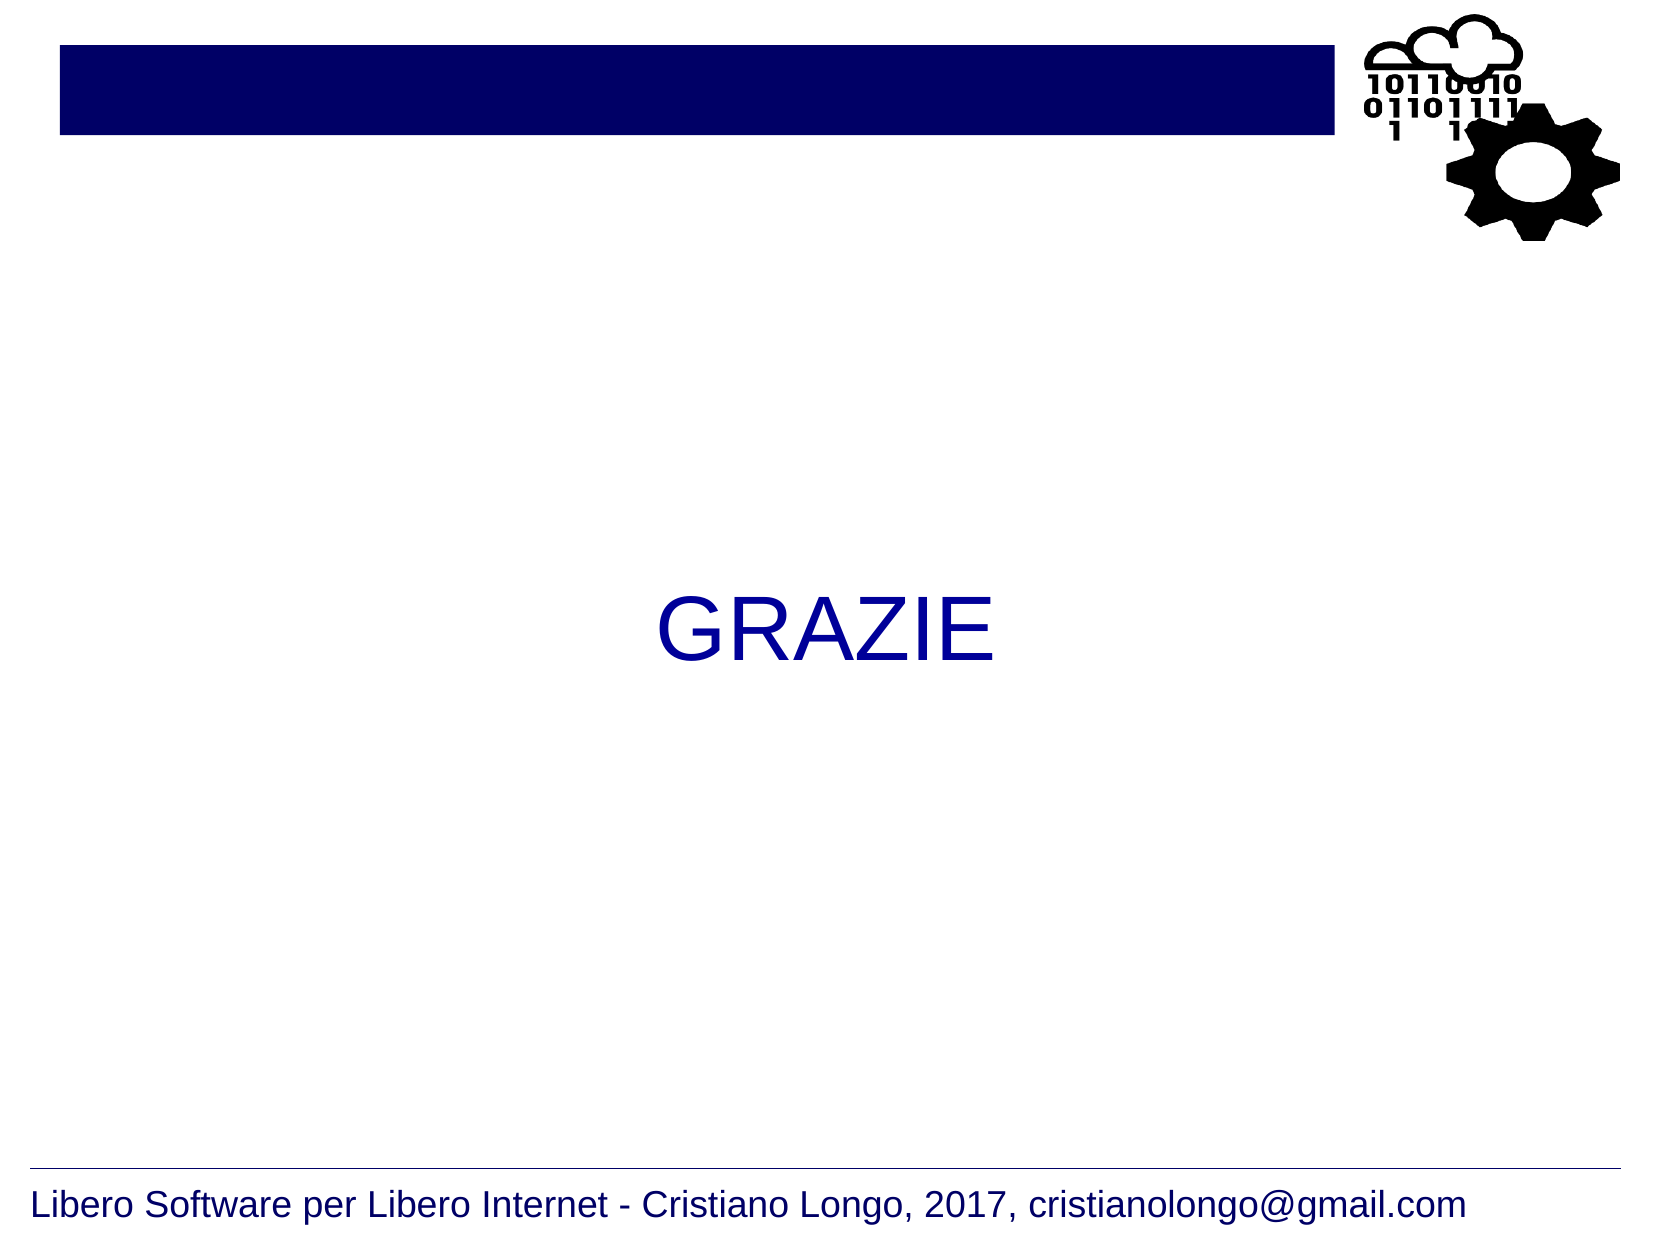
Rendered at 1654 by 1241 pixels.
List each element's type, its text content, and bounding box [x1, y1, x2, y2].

list [59, 45, 1335, 136]
text_box GRAZIE [0, 570, 1653, 688]
picture [1364, 14, 1620, 241]
text_box Libero Software per Libero Internet - Cristiano Longo, 2017, cristianolongo@gmail.com [15, 1168, 1653, 1241]
